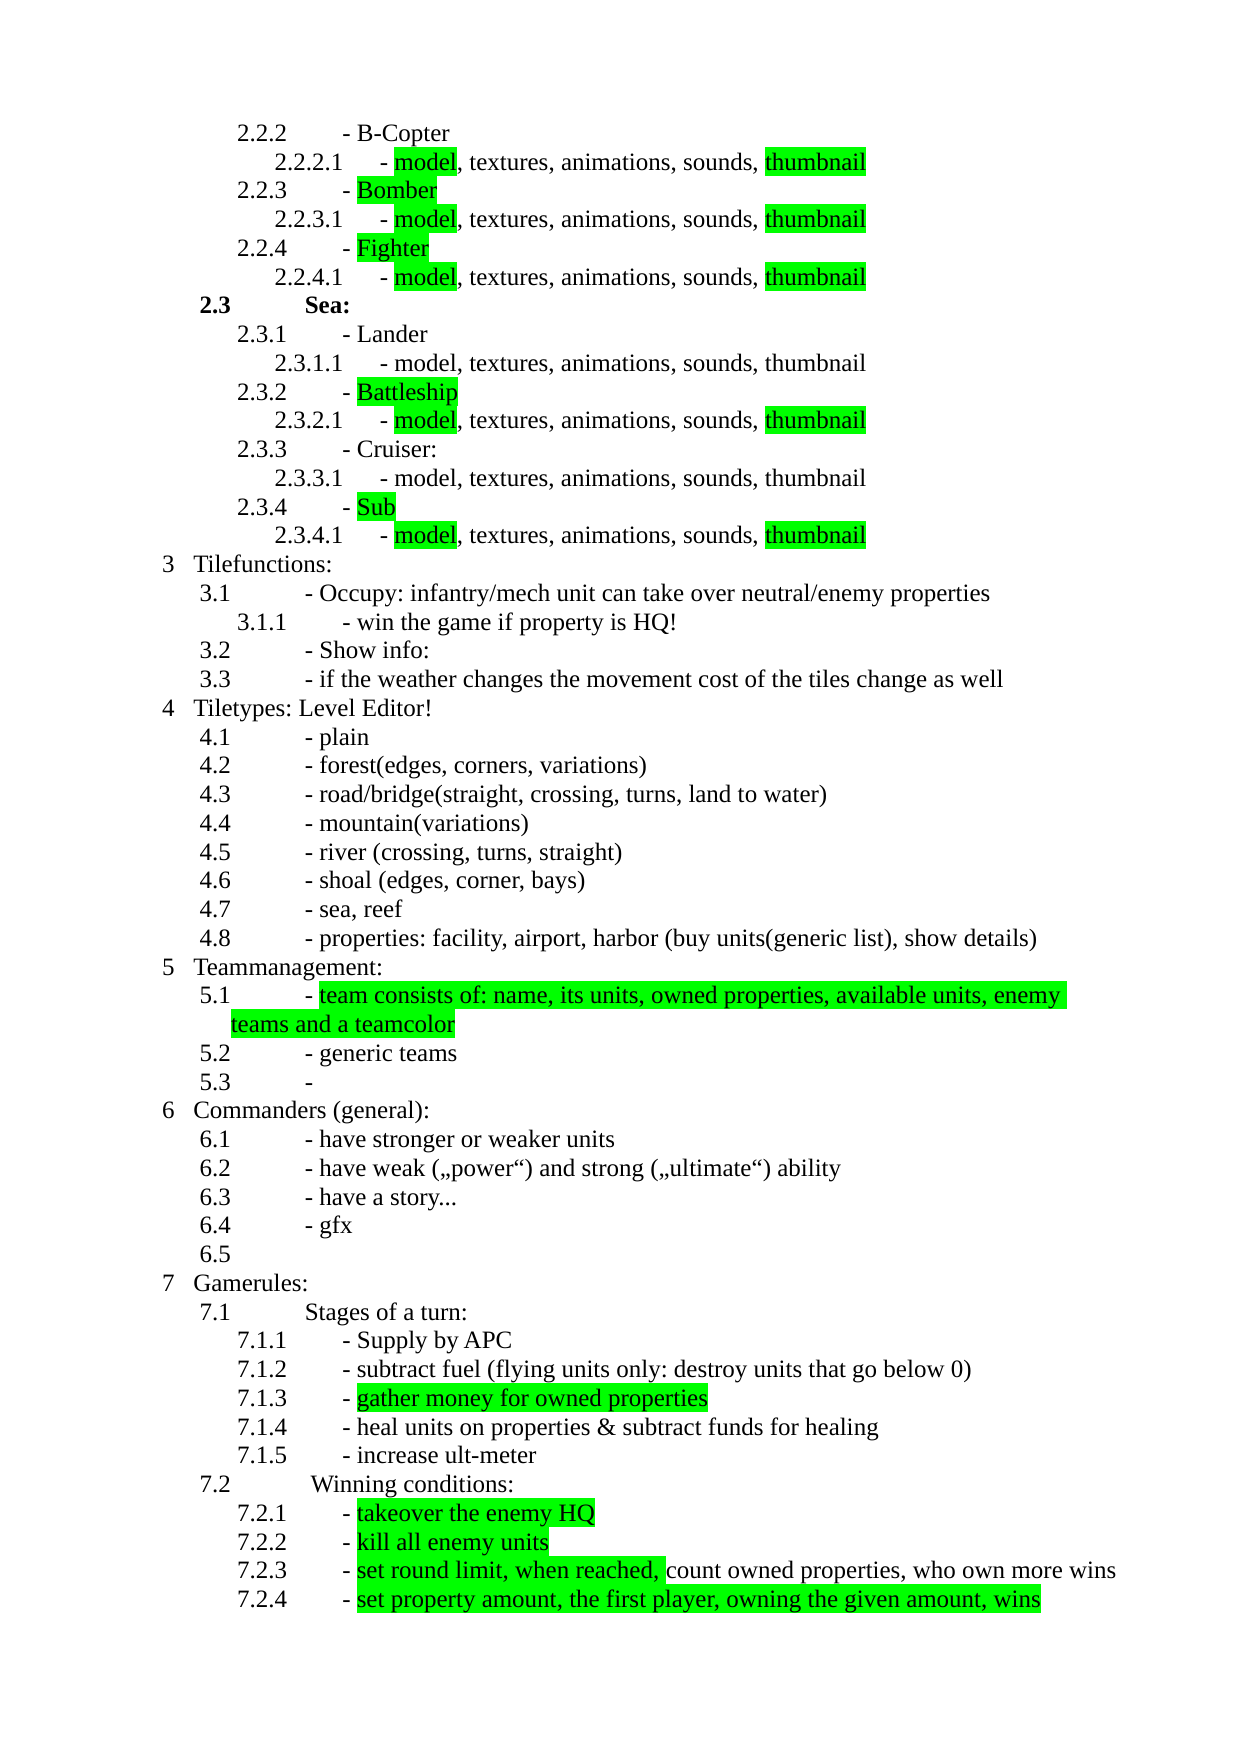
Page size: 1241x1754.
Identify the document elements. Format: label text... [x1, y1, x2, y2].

list - Cruiser: [231, 434, 1122, 463]
list - properties: facility, airport, harbor (buy units(generic list), show details) [193, 923, 1122, 952]
list - mountain(variations) [193, 808, 1122, 837]
list - Supply by APC [231, 1326, 1122, 1354]
list - gather money for owned properties [231, 1383, 1122, 1412]
list Stages of a turn: [193, 1297, 1122, 1326]
list - shoal (edges, corner, bays) [193, 866, 1122, 894]
list - road/bridge(straight, crossing, turns, land to water) [193, 779, 1122, 808]
list - model, textures, animations, sounds, thumbnail [268, 204, 1122, 233]
list - model, textures, animations, sounds, thumbnail [268, 521, 1122, 549]
list - set property amount, the first player, owning the given amount, wins [231, 1584, 1122, 1613]
list Teammanagement: [156, 952, 1122, 981]
list Commanders (general): [156, 1096, 1122, 1124]
list - team consists of: name, its units, owned properties, available units, enemy teams and a teamcolor [193, 981, 1122, 1038]
list - takeover the enemy HQ [231, 1498, 1122, 1527]
list Sea: [193, 291, 1122, 319]
list - forest(edges, corners, variations) [193, 751, 1122, 779]
list Tilefunctions: [156, 549, 1122, 578]
list - Lander [231, 319, 1122, 348]
list - model, textures, animations, sounds, thumbnail [268, 463, 1122, 492]
list - gfx [193, 1211, 1122, 1239]
list - plain [193, 722, 1122, 751]
list - have stronger or weaker units [193, 1124, 1122, 1153]
list - model, textures, animations, sounds, thumbnail [268, 348, 1122, 377]
list - heal units on properties & subtract funds for healing [231, 1412, 1122, 1441]
list - win the game if property is HQ! [231, 607, 1122, 636]
list - model, textures, animations, sounds, thumbnail [268, 262, 1122, 291]
list Winning conditions: [193, 1469, 1122, 1498]
list - set round limit, when reached, count owned properties, who own more wins [231, 1556, 1122, 1584]
list Gamerules: [156, 1268, 1122, 1297]
list - generic teams [193, 1038, 1122, 1067]
list - have weak („power“) and strong („ultimate“) ability [193, 1153, 1122, 1182]
list - Occupy: infantry/mech unit can take over neutral/enemy properties [193, 578, 1122, 607]
list Tiletypes: Level Editor! [156, 693, 1122, 722]
list - subtract fuel (flying units only: destroy units that go below 0) [231, 1354, 1122, 1383]
list - kill all enemy units [231, 1527, 1122, 1556]
list - Bomber [231, 176, 1122, 204]
list - increase ult-meter [231, 1441, 1122, 1469]
list - Fighter [231, 233, 1122, 262]
list - river (crossing, turns, straight) [193, 837, 1122, 866]
list - have a story... [193, 1182, 1122, 1211]
list - Show info: [193, 636, 1122, 664]
list - if the weather changes the movement cost of the tiles change as well [193, 664, 1122, 693]
list - model, textures, animations, sounds, thumbnail [268, 147, 1122, 176]
list - B-Copter [231, 118, 1122, 147]
list - model, textures, animations, sounds, thumbnail [268, 406, 1122, 434]
list - sea, reef [193, 894, 1122, 923]
list - Battleship [231, 377, 1122, 406]
list - Sub [231, 492, 1122, 521]
list - [193, 1067, 1122, 1096]
